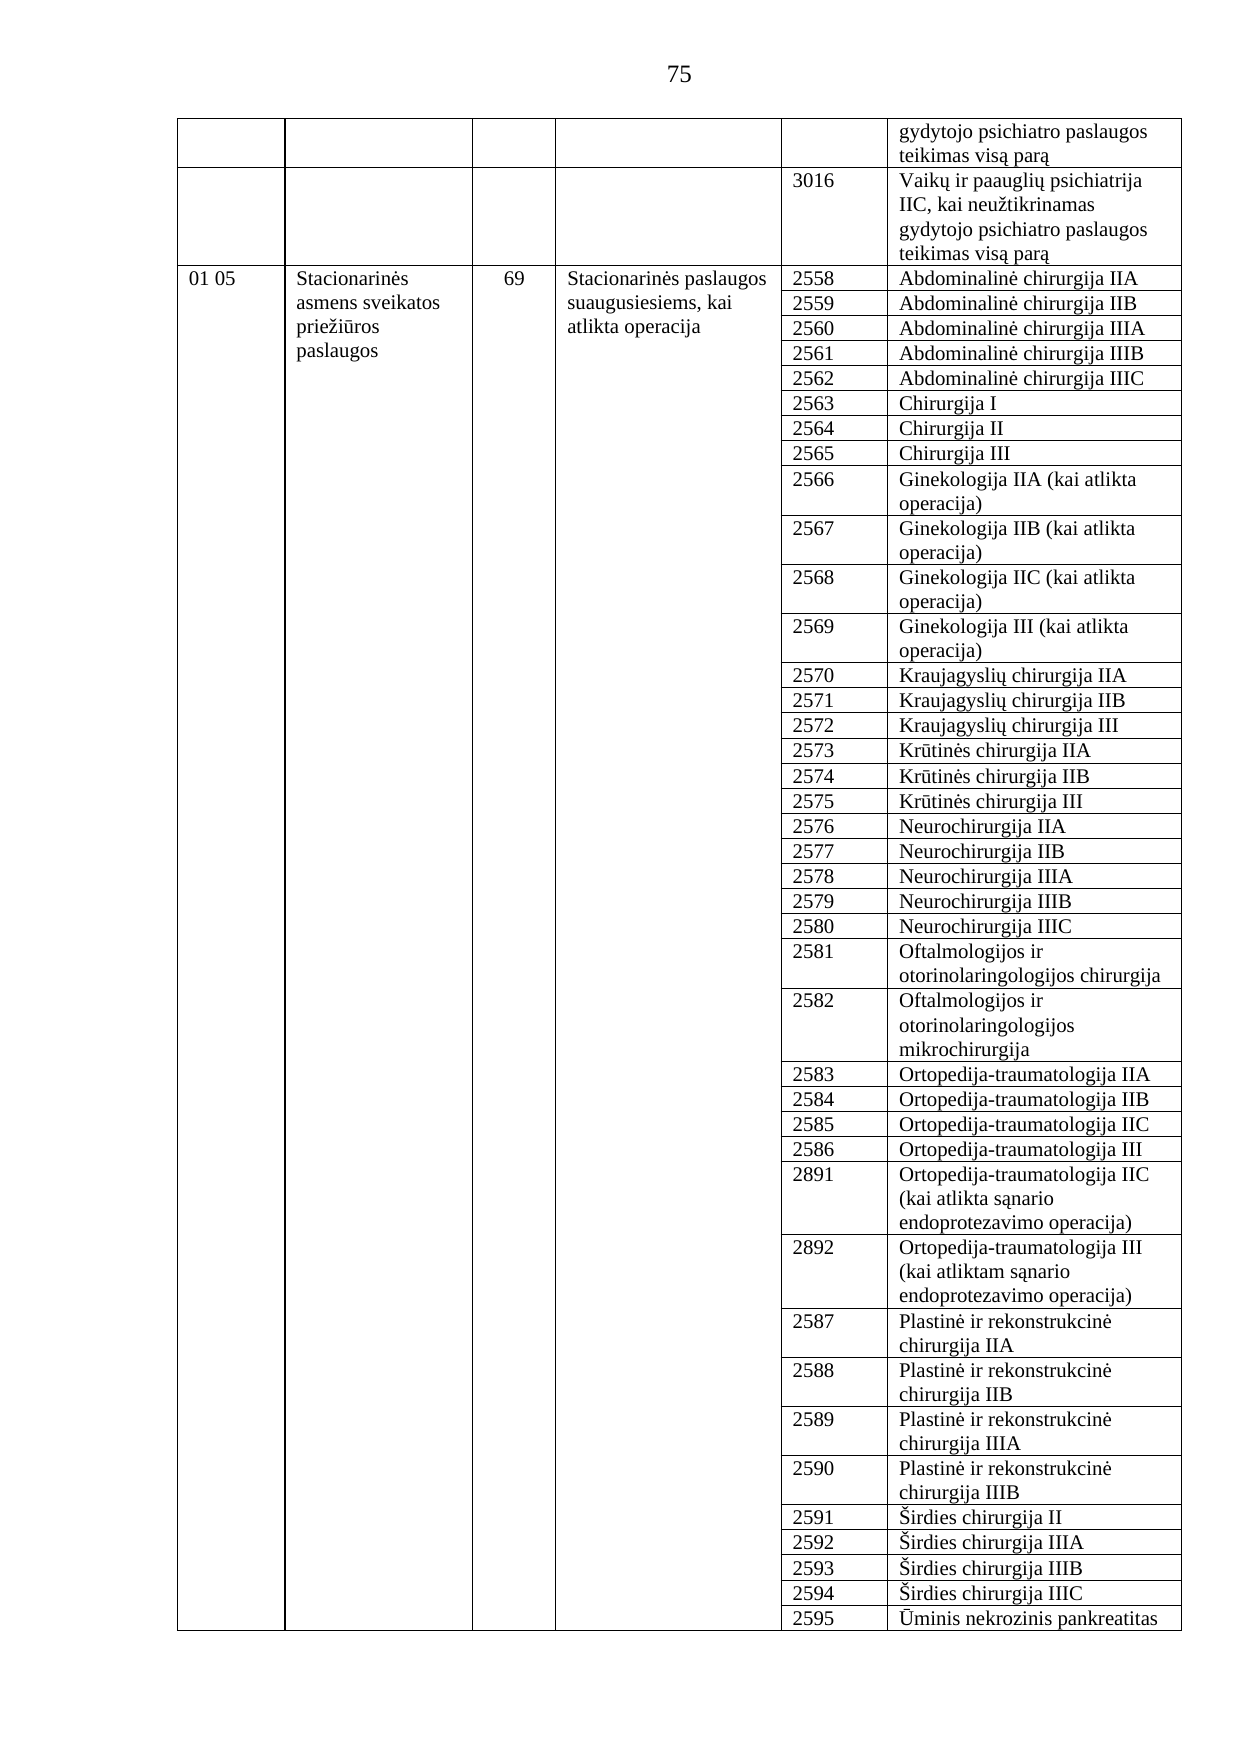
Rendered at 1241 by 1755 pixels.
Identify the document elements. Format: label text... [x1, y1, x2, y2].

table_cell 2592 [782, 1530, 887, 1554]
table_cell 2585 [782, 1112, 887, 1136]
table_cell [473, 168, 555, 264]
table_cell Plastinė ir rekonstrukcinė chirurgija IIB [888, 1358, 1181, 1406]
table_cell 2587 [782, 1309, 887, 1357]
table_cell Neurochirurgija IIIA [888, 864, 1181, 888]
table_cell [782, 119, 887, 167]
table_cell Stacionarinės paslaugos suaugusiesiems, kai atlikta operacija [556, 266, 781, 1630]
table_cell 2584 [782, 1087, 887, 1111]
table_cell [178, 119, 284, 167]
table_cell Chirurgija I [888, 391, 1181, 415]
table_cell Ortopedija-traumatologija IIA [888, 1062, 1181, 1086]
table_cell 2577 [782, 839, 887, 863]
table_cell Oftalmologijos ir otorinolaringologijos mikrochirurgija [888, 989, 1181, 1061]
table_cell Abdominalinė chirurgija IIIB [888, 341, 1181, 365]
table_cell Plastinė ir rekonstrukcinė chirurgija IIIB [888, 1456, 1181, 1504]
table_cell 2589 [782, 1407, 887, 1455]
table_cell Abdominalinė chirurgija IIB [888, 291, 1181, 315]
table_cell Ūminis nekrozinis pankreatitas [888, 1606, 1181, 1630]
table_cell 2583 [782, 1062, 887, 1086]
table_cell Abdominalinė chirurgija IIIC [888, 366, 1181, 390]
table_cell 2560 [782, 316, 887, 340]
table_cell 2579 [782, 889, 887, 913]
table_cell Krūtinės chirurgija III [888, 789, 1181, 813]
table_cell 2582 [782, 989, 887, 1061]
table_cell 2573 [782, 739, 887, 762]
table_cell Chirurgija III [888, 441, 1181, 465]
table_cell 2586 [782, 1137, 887, 1161]
table_cell 2569 [782, 614, 887, 662]
table_cell 2565 [782, 441, 887, 465]
table_cell 2891 [782, 1162, 887, 1234]
table_cell Krūtinės chirurgija IIA [888, 739, 1181, 762]
table_cell Abdominalinė chirurgija IIIA [888, 316, 1181, 340]
table_cell 2575 [782, 789, 887, 813]
table_cell Ginekologija IIC (kai atlikta operacija) [888, 565, 1181, 613]
table_cell 2892 [782, 1235, 887, 1307]
table_cell Neurochirurgija IIB [888, 839, 1181, 863]
table_cell Ginekologija IIB (kai atlikta operacija) [888, 516, 1181, 564]
table_cell 2591 [782, 1505, 887, 1529]
table_cell 2559 [782, 291, 887, 315]
table_cell Ortopedija-traumatologija III (kai atliktam sąnario endoprotezavimo operacija) [888, 1235, 1181, 1307]
table_cell 2558 [782, 266, 887, 290]
table_cell 2566 [782, 466, 887, 514]
table_cell Kraujagyslių chirurgija III [888, 713, 1181, 737]
table_cell 2580 [782, 914, 887, 938]
table_cell 2588 [782, 1358, 887, 1406]
table_cell Ortopedija-traumatologija IIB [888, 1087, 1181, 1111]
table_cell 2562 [782, 366, 887, 390]
table_cell Ginekologija III (kai atlikta operacija) [888, 614, 1181, 662]
table_cell Ortopedija-traumatologija III [888, 1137, 1181, 1161]
table_cell [556, 119, 781, 167]
table_cell 2564 [782, 416, 887, 440]
table_cell Širdies chirurgija IIIC [888, 1581, 1181, 1604]
table_cell Krūtinės chirurgija IIB [888, 764, 1181, 788]
table_cell Kraujagyslių chirurgija IIB [888, 688, 1181, 712]
table_cell [286, 168, 472, 264]
table_cell 2572 [782, 713, 887, 737]
table_cell Ortopedija-traumatologija IIC [888, 1112, 1181, 1136]
table_cell Kraujagyslių chirurgija IIA [888, 663, 1181, 687]
table_cell Plastinė ir rekonstrukcinė chirurgija IIA [888, 1309, 1181, 1357]
table_cell 01 05 [178, 266, 284, 1630]
table_cell 2570 [782, 663, 887, 687]
table_cell 2568 [782, 565, 887, 613]
table_cell [178, 168, 284, 264]
table_cell Širdies chirurgija II [888, 1505, 1181, 1529]
table_cell 2578 [782, 864, 887, 888]
table_cell Ortopedija-traumatologija IIC (kai atlikta sąnario endoprotezavimo operacija) [888, 1162, 1181, 1234]
table_cell 2581 [782, 939, 887, 987]
table_cell 2571 [782, 688, 887, 712]
table_cell Širdies chirurgija IIIA [888, 1530, 1181, 1554]
table_cell Chirurgija II [888, 416, 1181, 440]
table_cell 2576 [782, 814, 887, 838]
table_cell 3016 [782, 168, 887, 264]
table_cell [286, 119, 472, 167]
table_cell 2563 [782, 391, 887, 415]
table_cell Stacionarinės asmens sveikatos priežiūros paslaugos [286, 266, 472, 1630]
table_cell 2590 [782, 1456, 887, 1504]
table_cell [473, 119, 555, 167]
table_cell 2593 [782, 1555, 887, 1579]
table_cell 2595 [782, 1606, 887, 1630]
table_cell 2567 [782, 516, 887, 564]
table_cell 69 [473, 266, 555, 1630]
table_cell Neurochirurgija IIIC [888, 914, 1181, 938]
table_cell 2561 [782, 341, 887, 365]
table_cell 2594 [782, 1581, 887, 1604]
table_cell Neurochirurgija IIA [888, 814, 1181, 838]
table_cell gydytojo psichiatro paslaugos teikimas visą parą [888, 119, 1181, 167]
table_cell Vaikų ir paauglių psichiatrija IIC, kai neužtikrinamas gydytojo psichiatro paslaugos teikimas visą parą [888, 168, 1181, 264]
table_cell Ginekologija IIA (kai atlikta operacija) [888, 466, 1181, 514]
table_cell Širdies chirurgija IIIB [888, 1555, 1181, 1579]
table_cell [556, 168, 781, 264]
table_cell Plastinė ir rekonstrukcinė chirurgija IIIA [888, 1407, 1181, 1455]
table_cell Neurochirurgija IIIB [888, 889, 1181, 913]
table_cell 2574 [782, 764, 887, 788]
table_cell Oftalmologijos ir otorinolaringologijos chirurgija [888, 939, 1181, 987]
table_cell Abdominalinė chirurgija IIA [888, 266, 1181, 290]
